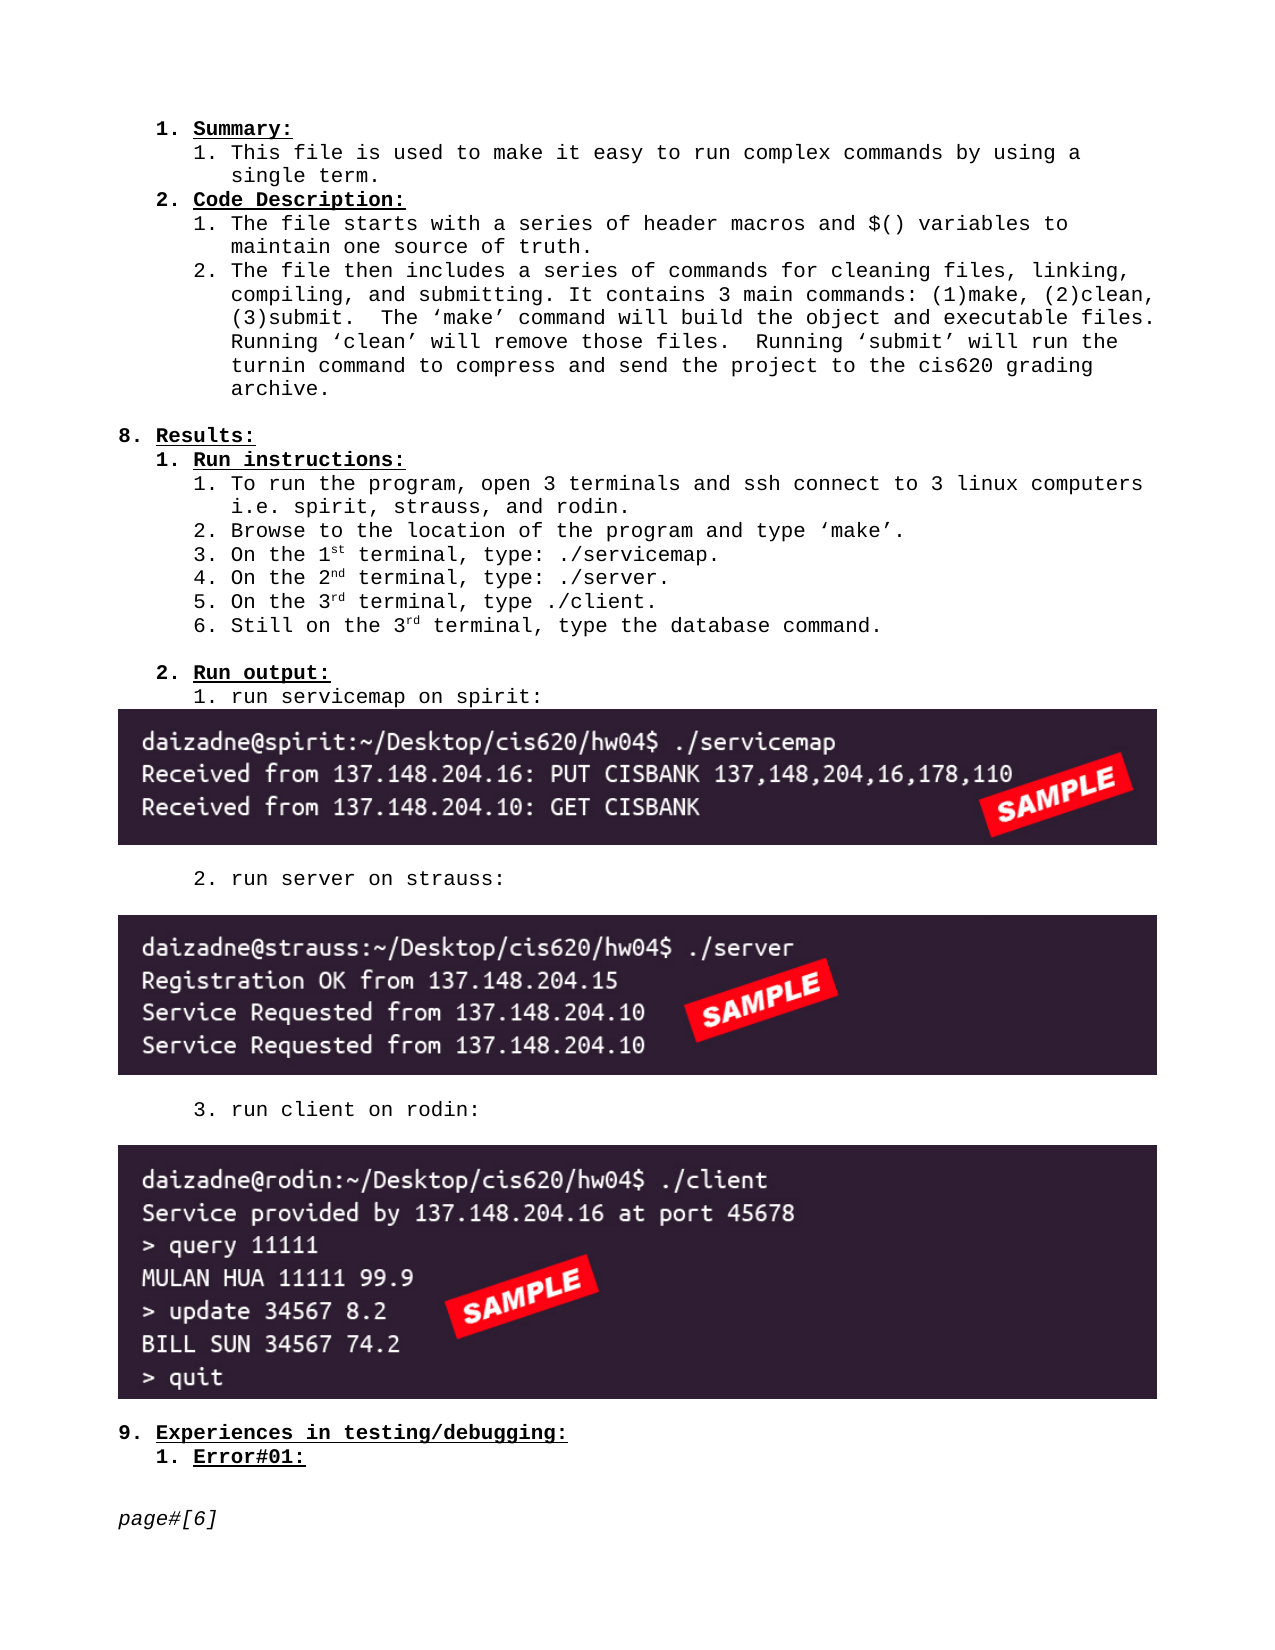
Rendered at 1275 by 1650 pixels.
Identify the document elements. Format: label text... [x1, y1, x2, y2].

list Still on the 3rd terminal, type the database command. [193, 615, 1157, 638]
list On the 2nd terminal, type: ./server. [193, 567, 1157, 591]
list Summary: [156, 118, 1157, 142]
list Error#01: [156, 1446, 1157, 1469]
list This file is used to make it easy to run complex commands by using a single term. [193, 142, 1157, 189]
list Run instructions: [156, 449, 1157, 473]
list On the 3rd terminal, type ./client. [193, 591, 1157, 615]
list run client on rodin: [193, 1098, 1157, 1122]
list Results: [118, 426, 1157, 449]
list On the 1st terminal, type: ./servicemap. [193, 544, 1157, 567]
list The file then includes a series of commands for cleaning files, linking, compiling, and submitting. It contains 3 main commands: (1)make, (2)clean, (3)submit. The ‘make’ command will build the object and executable files. Running ‘clean’ will remove those files. Running ‘submit’ will run the turnin command to compress and send the project to the cis620 grading archive. [193, 260, 1157, 402]
picture [118, 709, 1157, 845]
list Experiences in testing/debugging: [118, 1422, 1157, 1446]
list Run output: [156, 662, 1157, 686]
list run server on strauss: [193, 868, 1157, 891]
list Code Description: [156, 189, 1157, 213]
picture [118, 915, 1157, 1075]
list run servicemap on spirit: [193, 686, 1157, 709]
list Browse to the location of the program and type ‘make’. [193, 520, 1157, 544]
list To run the program, open 3 terminals and ssh connect to 3 linux computers i.e. spirit, strauss, and rodin. [193, 473, 1157, 520]
list The file starts with a series of header macros and $() variables to maintain one source of truth. [193, 213, 1157, 260]
picture [118, 1145, 1157, 1399]
